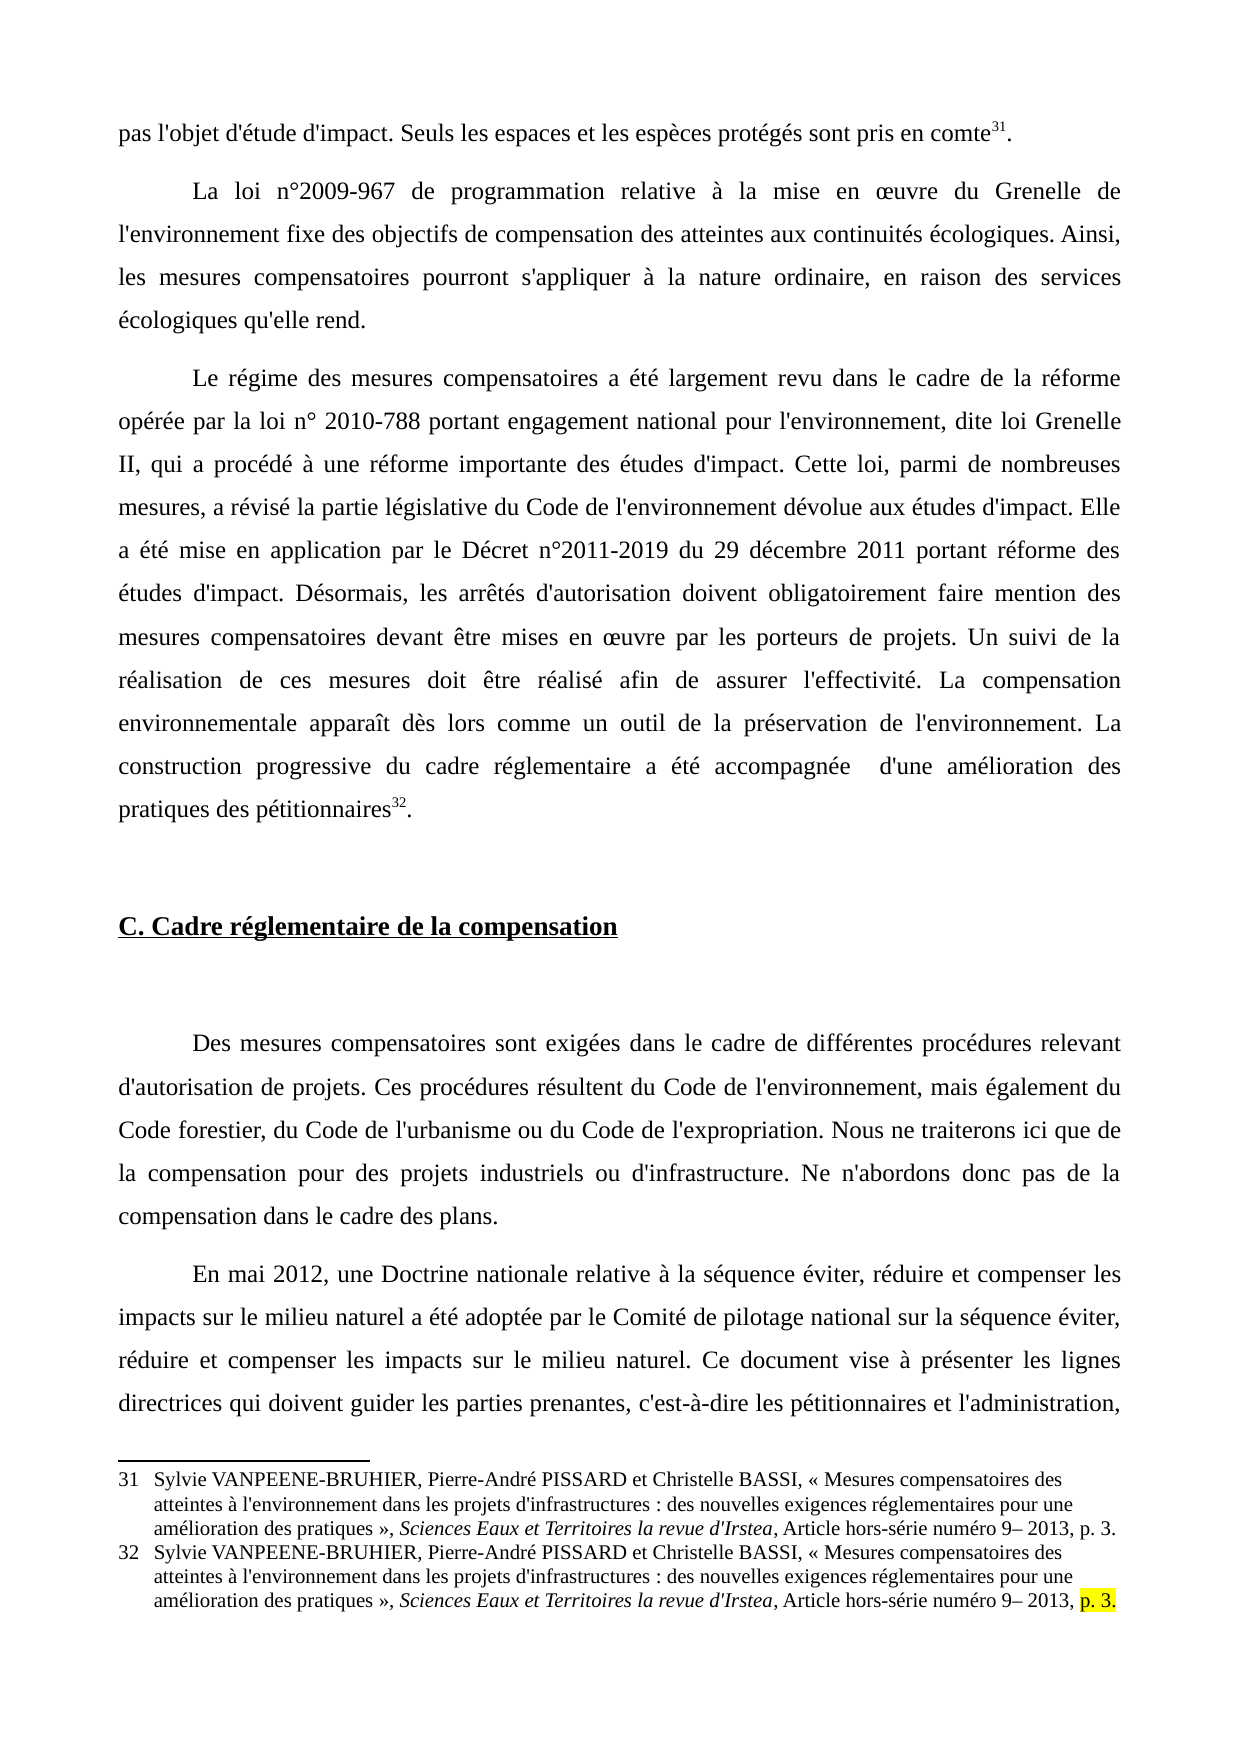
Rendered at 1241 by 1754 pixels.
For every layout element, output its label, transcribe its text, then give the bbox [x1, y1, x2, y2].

text Des mesures compensatoires sont exigées dans le cadre de différentes procédures relevant d'autorisation de projets. Ces procédures résultent du Code de l'environnement, mais également du Code forestier, du Code de l'urbanisme ou du Code de l'expropriation. Nous ne traiterons ici que de la compensation pour des projets industriels ou d'infrastructure. Ne n'abordons donc pas de la compensation dans le cadre des plans. [118, 1028, 1122, 1230]
text Sylvie VANPEENE-BRUHIER, Pierre-André PISSARD et Christelle BASSI, « Mesures compensatoires des atteintes à l'environnement dans les projets d'infrastructures : des nouvelles exigences réglementaires pour une amélioration des pratiques », Sciences Eaux et Territoires la revue d'Irstea, Article hors-série numéro 9– 2013, p. 3. [118, 1467, 1122, 1539]
text Le régime des mesures compensatoires a été largement revu dans le cadre de la réforme opérée par la loi n° 2010-788 portant engagement national pour l'environnement, dite loi Grenelle II, qui a procédé à une réforme importante des études d'impact. Cette loi, parmi de nombreuses mesures, a révisé la partie législative du Code de l'environnement dévolue aux études d'impact. Elle a été mise en application par le Décret n°2011-2019 du 29 décembre 2011 portant réforme des études d'impact. Désormais, les arrêtés d'autorisation doivent obligatoirement faire mention des mesures compensatoires devant être mises en œuvre par les porteurs de projets. Un suivi de la réalisation de ces mesures doit être réalisé afin de assurer l'effectivité. La compensation environnementale apparaît dès lors comme un outil de la préservation de l'environnement. La construction progressive du cadre réglementaire a été accompagnée d'une amélioration des pratiques des pétitionnaires. [118, 363, 1122, 823]
text pas l'objet d'étude d'impact. Seuls les espaces et les espèces protégés sont pris en comte. [118, 118, 1122, 147]
text La loi n°2009-967 de programmation relative à la mise en œuvre du Grenelle de l'environnement fixe des objectifs de compensation des atteintes aux continuités écologiques. Ainsi, les mesures compensatoires pourront s'appliquer à la nature ordinaire, en raison des services écologiques qu'elle rend. [118, 176, 1122, 334]
text En mai 2012, une Doctrine nationale relative à la séquence éviter, réduire et compenser les impacts sur le milieu naturel a été adoptée par le Comité de pilotage national sur la séquence éviter, réduire et compenser les impacts sur le milieu naturel. Ce document vise à présenter les lignes directrices qui doivent guider les parties prenantes, c'est-à-dire les pétitionnaires et l'administration, [118, 1259, 1122, 1417]
text C. Cadre réglementaire de la compensation [118, 909, 1122, 941]
text Sylvie VANPEENE-BRUHIER, Pierre-André PISSARD et Christelle BASSI, « Mesures compensatoires des atteintes à l'environnement dans les projets d'infrastructures : des nouvelles exigences réglementaires pour une amélioration des pratiques », Sciences Eaux et Territoires la revue d'Irstea, Article hors-série numéro 9– 2013, p. 3. [118, 1539, 1122, 1612]
